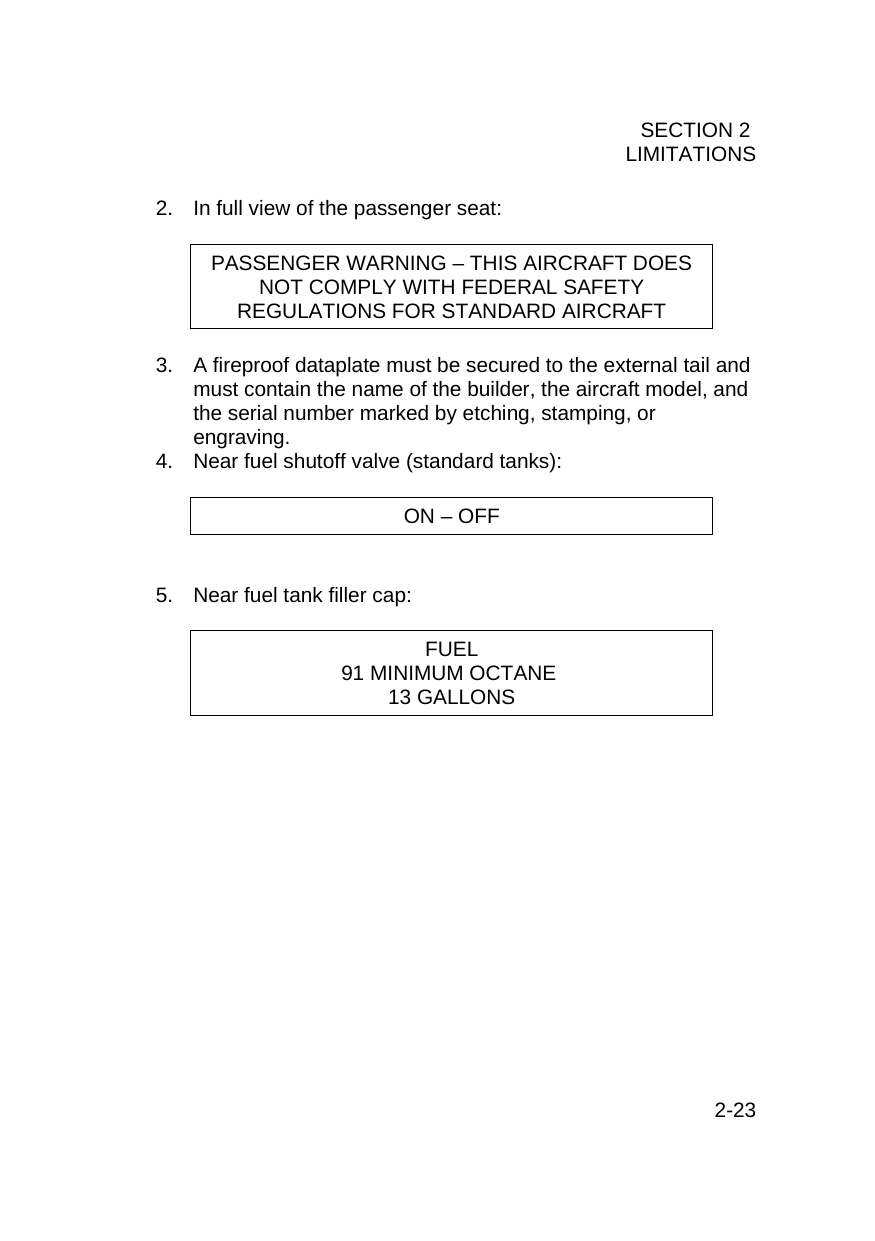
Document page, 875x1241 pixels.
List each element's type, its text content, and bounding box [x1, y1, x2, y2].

table_header PASSENGER WARNING – THIS AIRCRAFT DOES NOT COMPLY WITH FEDERAL SAFETY REGULATIONS FOR STANDARD AIRCRAFT [191, 245, 712, 328]
list Near fuel shutoff valve (standard tanks): [156, 449, 756, 473]
list Near fuel tank filler cap: [156, 582, 756, 606]
table_header ON – OFF [191, 498, 712, 533]
list In full view of the passenger seat: [156, 196, 756, 220]
list A fireproof dataplate must be secured to the external tail and must contain the name of the builder, the aircraft model, and the serial number marked by etching, stamping, or engraving. [156, 353, 756, 449]
table_header FUEL 91 MINIMUM OCTANE 13 GALLONS [191, 631, 712, 715]
